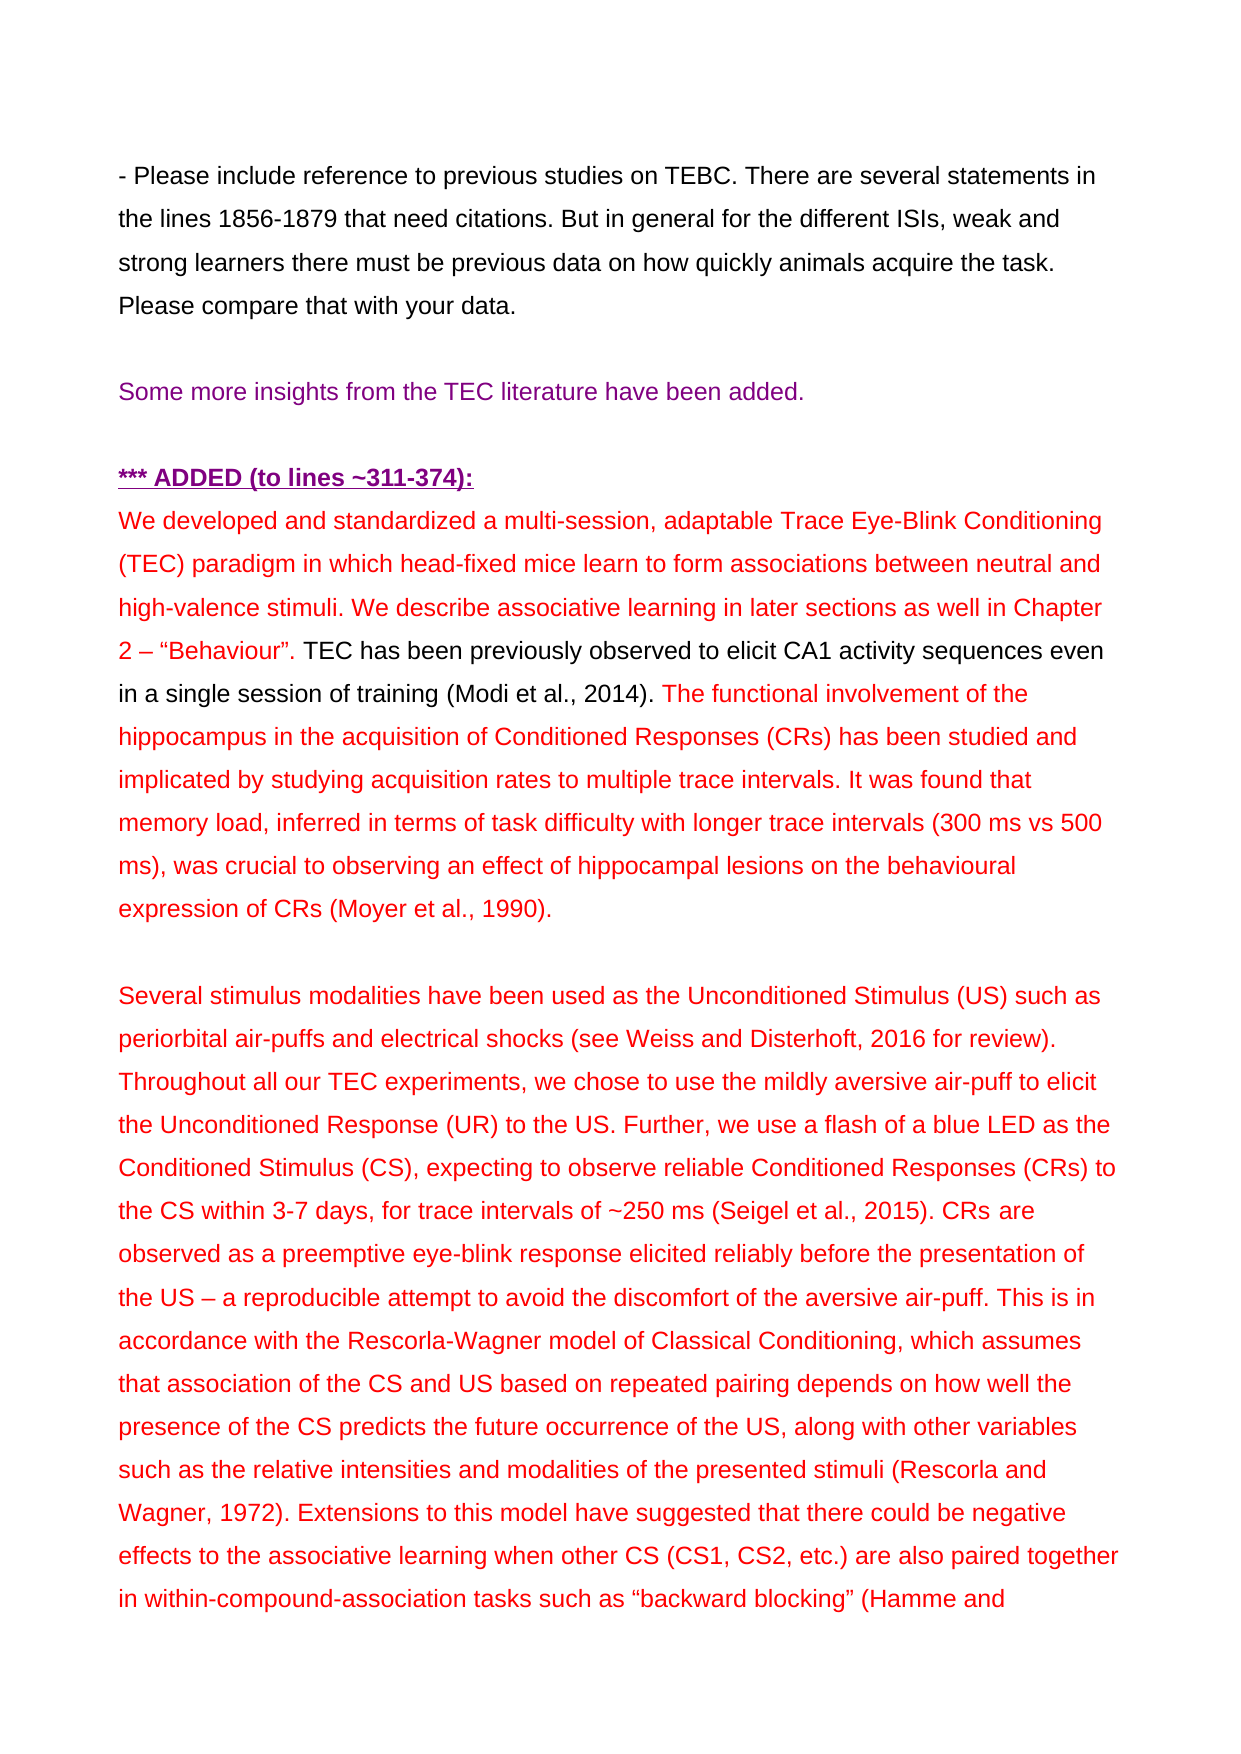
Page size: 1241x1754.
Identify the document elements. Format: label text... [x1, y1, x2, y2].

text *** ADDED (to lines ~311-374): [118, 463, 1122, 492]
text - Please include reference to previous studies on TEBC. There are several statements in the lines 1856-1879 that need citations. But in general for the different ISIs, weak and strong learners there must be previous data on how quickly animals acquire the task. Please compare that with your data. [118, 161, 1122, 319]
text Some more insights from the TEC literature have been added. [118, 377, 1122, 406]
text We developed and standardized a multi-session, adaptable Trace Eye-Blink Conditioning (TEC) paradigm in which head-fixed mice learn to form associations between neutral and high-valence stimuli. We describe associative learning in later sections as well in Chapter 2 – “Behaviour”. TEC has been previously observed to elicit CA1 activity sequences even in a single session of training (Modi et al., 2014)⁠. The functional involvement of the hippocampus in the acquisition of Conditioned Responses (CRs) has been studied and implicated by studying acquisition rates to multiple trace intervals. It was found that memory load, inferred in terms of task difficulty with longer trace intervals (300 ms vs 500 ms), was crucial to observing an effect of hippocampal lesions on the behavioural expression of CRs (Moyer et al., 1990). [118, 506, 1122, 923]
text Several stimulus modalities have been used as the Unconditioned Stimulus (US) such as periorbital air-puffs and electrical shocks (see Weiss and Disterhoft, 2016 for review). Throughout all our TEC experiments, we chose to use the mildly aversive air-puff to elicit the Unconditioned Response (UR) to the US. Further, we use a flash of a blue LED as the Conditioned Stimulus (CS), expecting to observe reliable Conditioned Responses (CRs) to the CS within 3-7 days, for trace intervals of ~250 ms (Seigel et al., 2015). CRs are observed as a preemptive eye-blink response elicited reliably before the presentation of the US – a reproducible attempt to avoid the discomfort of the aversive air-puff. This is in accordance with the Rescorla-Wagner model of Classical Conditioning, which assumes that association of the CS and US based on repeated pairing depends on how well the presence of the CS predicts the future occurrence of the US, along with other variables such as the relative intensities and modalities of the presented stimuli (Rescorla and Wagner, 1972). Extensions to this model have suggested that there could be negative effects to the associative learning when other CS (CS1, CS2, etc.) are also paired together in within-compound-association tasks such as “backward blocking” (Hamme and [118, 981, 1122, 1613]
